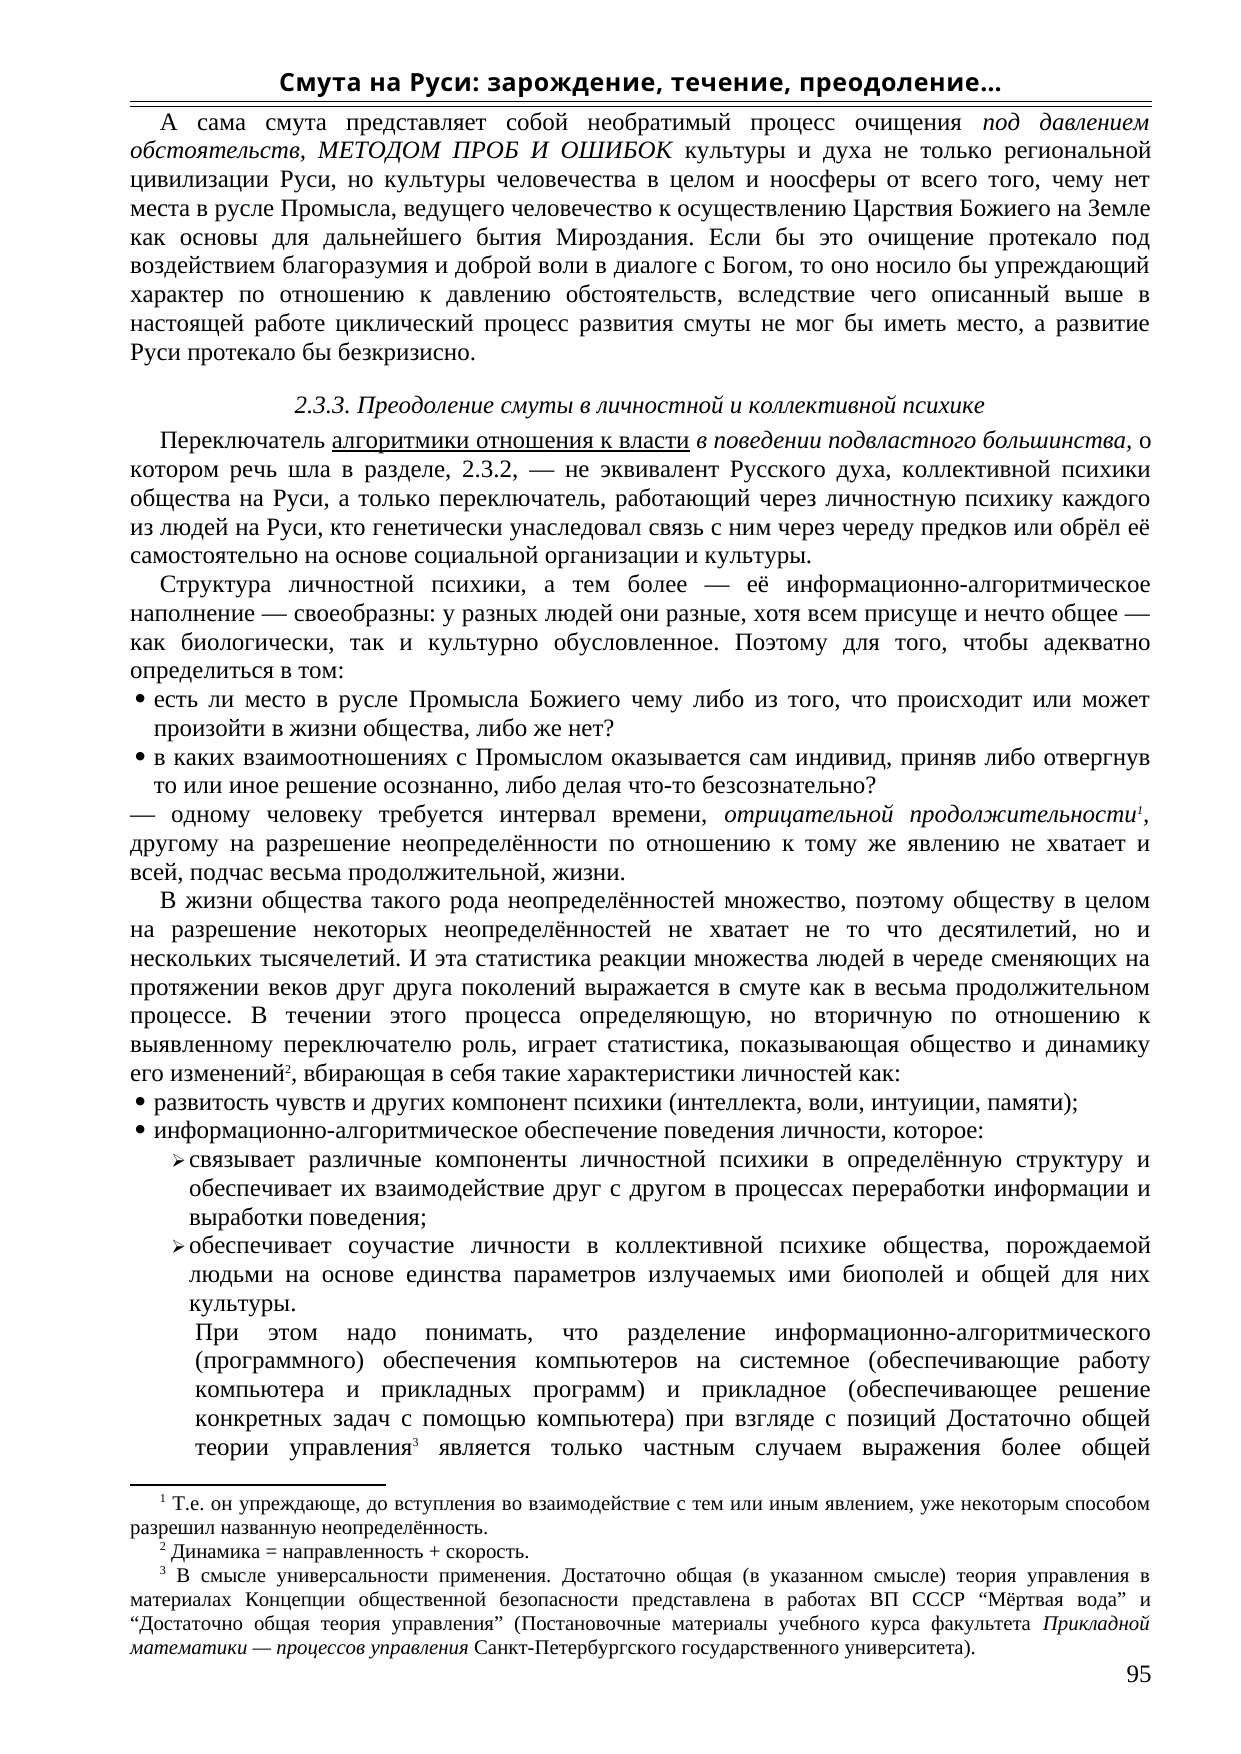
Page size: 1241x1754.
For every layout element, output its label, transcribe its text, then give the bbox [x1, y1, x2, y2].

text Структура личностной психики, а тем более — её информационно-алгоритмическое наполнение — своеобразны: у разных людей они разные, хотя всем присуще и нечто общее — как биологически, так и культурно обусловленное. Поэтому для того, чтобы адекватно определиться в том: [130, 569, 1152, 684]
text В жизни общества такого рода неопределённостей множество, поэтому обществу в целом на разрешение некоторых неопределённостей не хватает не то что десятилетий, но и нескольких тысячелетий. И эта статистика реакции множества людей в череде сменяющих на протяжении веков друг друга поколений выражается в смуте как в весьма продолжительном процессе. В течении этого процесса определяющую, но вторичную по отношению к выявленному переключателю роль, играет статистика, показывающая общество и динамику его изменений, вбирающая в себя такие характеристики личностей как: [130, 885, 1152, 1087]
text А сама смута представляет собой необратимый процесс очищения под давлением обстоятельств, МЕТОДОМ ПРОБ И ОШИБОК культуры и духа не только региональной цивилизации Руси, но культуры человечества в целом и ноосферы от всего того, чему нет места в русле Промысла, ведущего человечество к осуществлению Царствия Божиего на Земле как основы для дальнейшего бытия Мироздания. Если бы это очищение протекало под воздействием благоразумия и доброй воли в диалоге с Богом, то оно носило бы упреждающий характер по отношению к давлению обстоятельств, вследствие чего описанный выше в настоящей работе циклический процесс развития смуты не мог бы иметь место, а развитие Руси протекало бы безкризисно. [130, 107, 1152, 365]
text Переключатель алгоритмики отношения к власти в поведении подвластного большинства, о котором речь шла в разделе, 2.3.2, — не эквивалент Русского духа, коллективной психики общества на Руси, а только переключатель, работающий через личностную психику каждого из людей на Руси, кто генетически унаследовал связь с ним через череду предков или обрёл её самостоятельно на основе социальной организации и культуры. [130, 425, 1152, 569]
list информационно-алгоритмическое обеспечение поведения личности, которое: [136, 1115, 1152, 1144]
list есть ли место в русле Промысла Божиего чему либо из того, что происходит или может произойти в жизни общества, либо же нет? [136, 684, 1152, 742]
list обеспечивает соучастие личности в коллективной психике общества, порождаемой людьми на основе единства параметров излучаемых ими биополей и общей для них культуры. [171, 1230, 1152, 1317]
list При этом надо понимать, что разделение информационно-алгоритмического (программного) обеспечения компьютеров на системное (обеспечивающие работу компьютера и прикладных программ) и прикладное (обеспечивающее решение конкретных задач с помощью компьютера) при взгляде с позиций Достаточно общей теории управления является только частным случаем выражения более общей [177, 1317, 1152, 1460]
list связывает различные компоненты личностной психики в определённую структуру и обеспечивает их взаимодействие друг с другом в процессах переработки информации и выработки поведения; [171, 1144, 1152, 1230]
list развитость чувств и других компонент психики (интеллекта, воли, интуиции, памяти); [136, 1087, 1152, 1115]
list в каких взаимоотношениях с Промыслом оказывается сам индивид, приняв либо отвергнув то или иное решение осознанно, либо делая что-то безсознательно? [136, 742, 1152, 799]
text Т.е. он упреждающе, до вступления во взаимодействие с тем или иным явлением, уже некоторым способом разрешил названную неопределённость. [130, 1491, 1152, 1539]
subtitle 2.3.3. Преодоление смуты в личностной и коллективной психике [130, 390, 1152, 419]
list В смысле универсальности применения. Достаточно общая (в указанном смысле) теория управления в материалах Концепции общественной безопасности представлена в работах ВП СССР “Мёртвая вода” и “Достаточно общая теория управления” (Постановочные материалы учебного курса факультета Прикладной математики — процессов управления Санкт-Петербургского государственного университета). [130, 1563, 1152, 1659]
text Динамика = направленность + скорость. [130, 1539, 1152, 1563]
text — одному человеку требуется интервал времени, отрицательной продолжительности, другому на разрешение неопределённости по отношению к тому же явлению не хватает и всей, подчас весьма продолжительной, жизни. [130, 799, 1152, 885]
